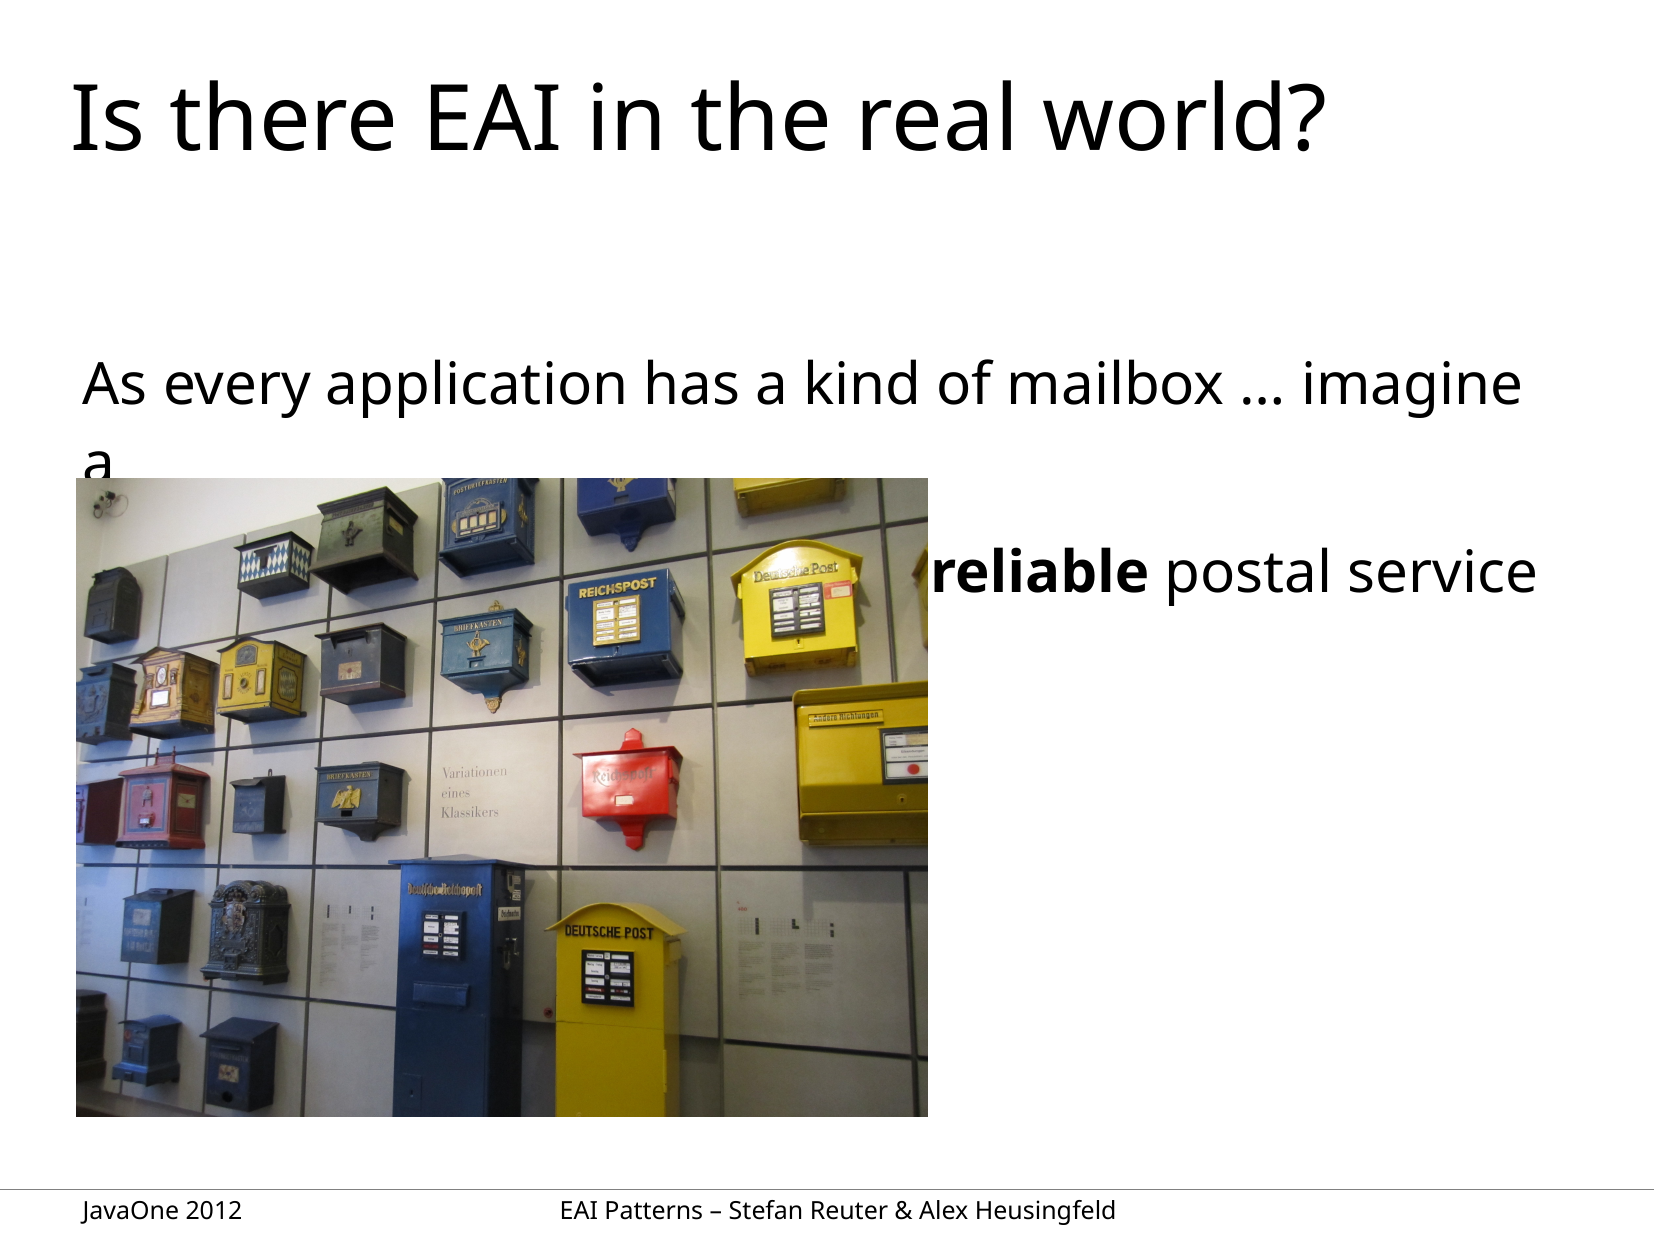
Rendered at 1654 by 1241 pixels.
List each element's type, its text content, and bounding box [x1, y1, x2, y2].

picture [76, 478, 928, 1117]
title Is there EAI in the real world? [70, 23, 1583, 208]
list As every application has a kind of mailbox … imagine a reliable postal service [82, 342, 1538, 1010]
